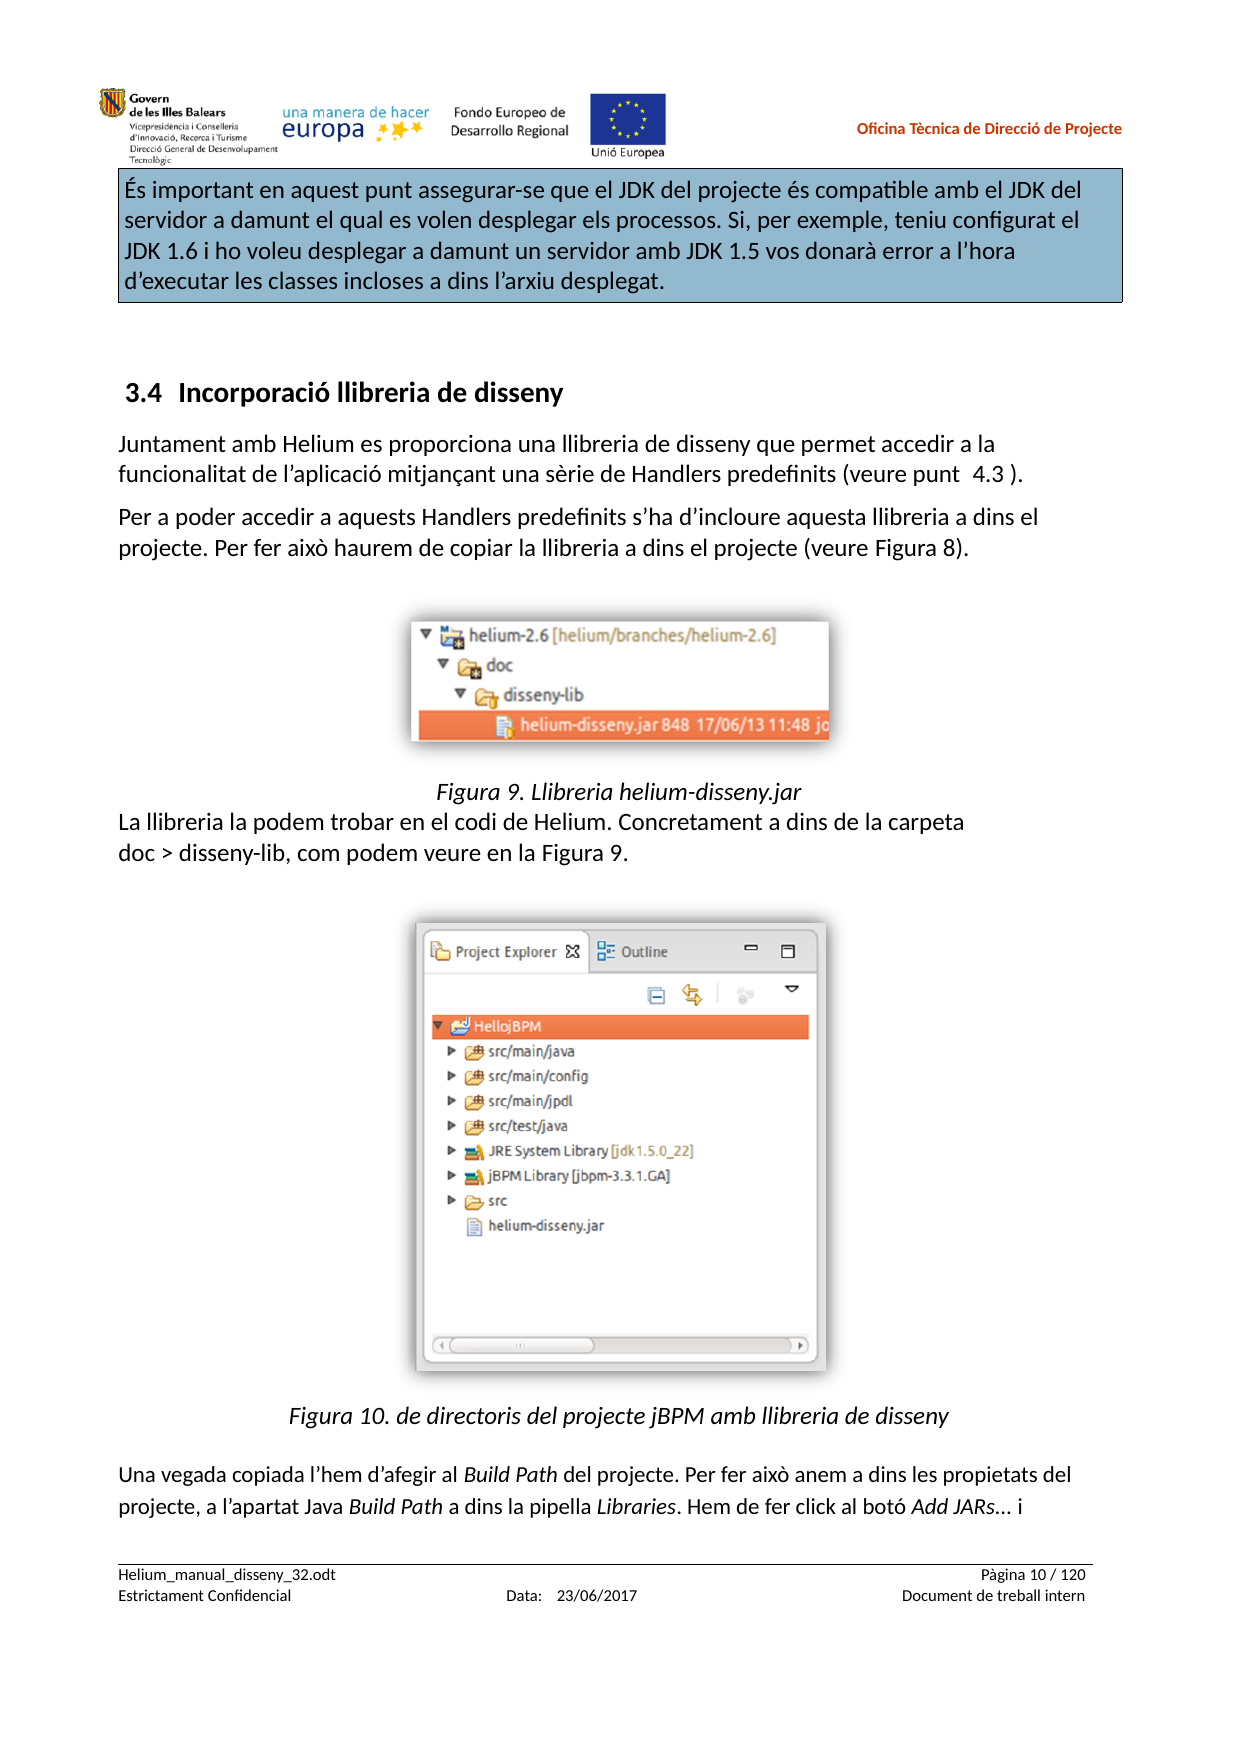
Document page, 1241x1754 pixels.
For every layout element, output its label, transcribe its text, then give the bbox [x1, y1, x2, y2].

text Una vegada copiada l’hem d’afegir al Build Path del projecte. Per fer això anem a dins les propietats del projecte, a l’apartat Java Build Path a dins la pipella Libraries. Hem de fer click al botó Add JARs... i [118, 880, 1122, 1520]
picture [377, 587, 863, 776]
text Figura 9. Llibreria helium-disseny.jar [378, 776, 863, 806]
picture [384, 892, 856, 1401]
text La llibreria la podem trobar en el codi de Helium. Concretament a dins de la carpeta doc > disseny-lib, com podem veure en la Figura 9. [118, 575, 1122, 867]
text Figura 10. de directoris del projecte jBPM amb llibreria de disseny [273, 892, 967, 1431]
subtitle Incorporació llibreria de disseny [118, 374, 1122, 410]
picture [99, 87, 668, 166]
text Juntament amb Helium es proporciona una llibreria de disseny que permet accedir a la funcionalitat de l’aplicació mitjançant una sèrie de Handlers predefinits (veure punt 4.3). [118, 428, 1122, 489]
text És important en aquest punt assegurar-se que el JDK del projecte és compatible amb el JDK del servidor a damunt el qual es volen desplegar els processos. Si, per exemple, teniu configurat el JDK 1.6 i ho voleu desplegar a damunt un servidor amb JDK 1.5 vos donarà error a l’hora d’executar les classes incloses a dins l’arxiu desplegat. [119, 169, 1122, 302]
text Per a poder accedir a aquests Handlers predefinits s’ha d’incloure aquesta llibreria a dins el projecte. Per fer això haurem de copiar la llibreria a dins el projecte (veure Figura 8). [118, 502, 1122, 563]
